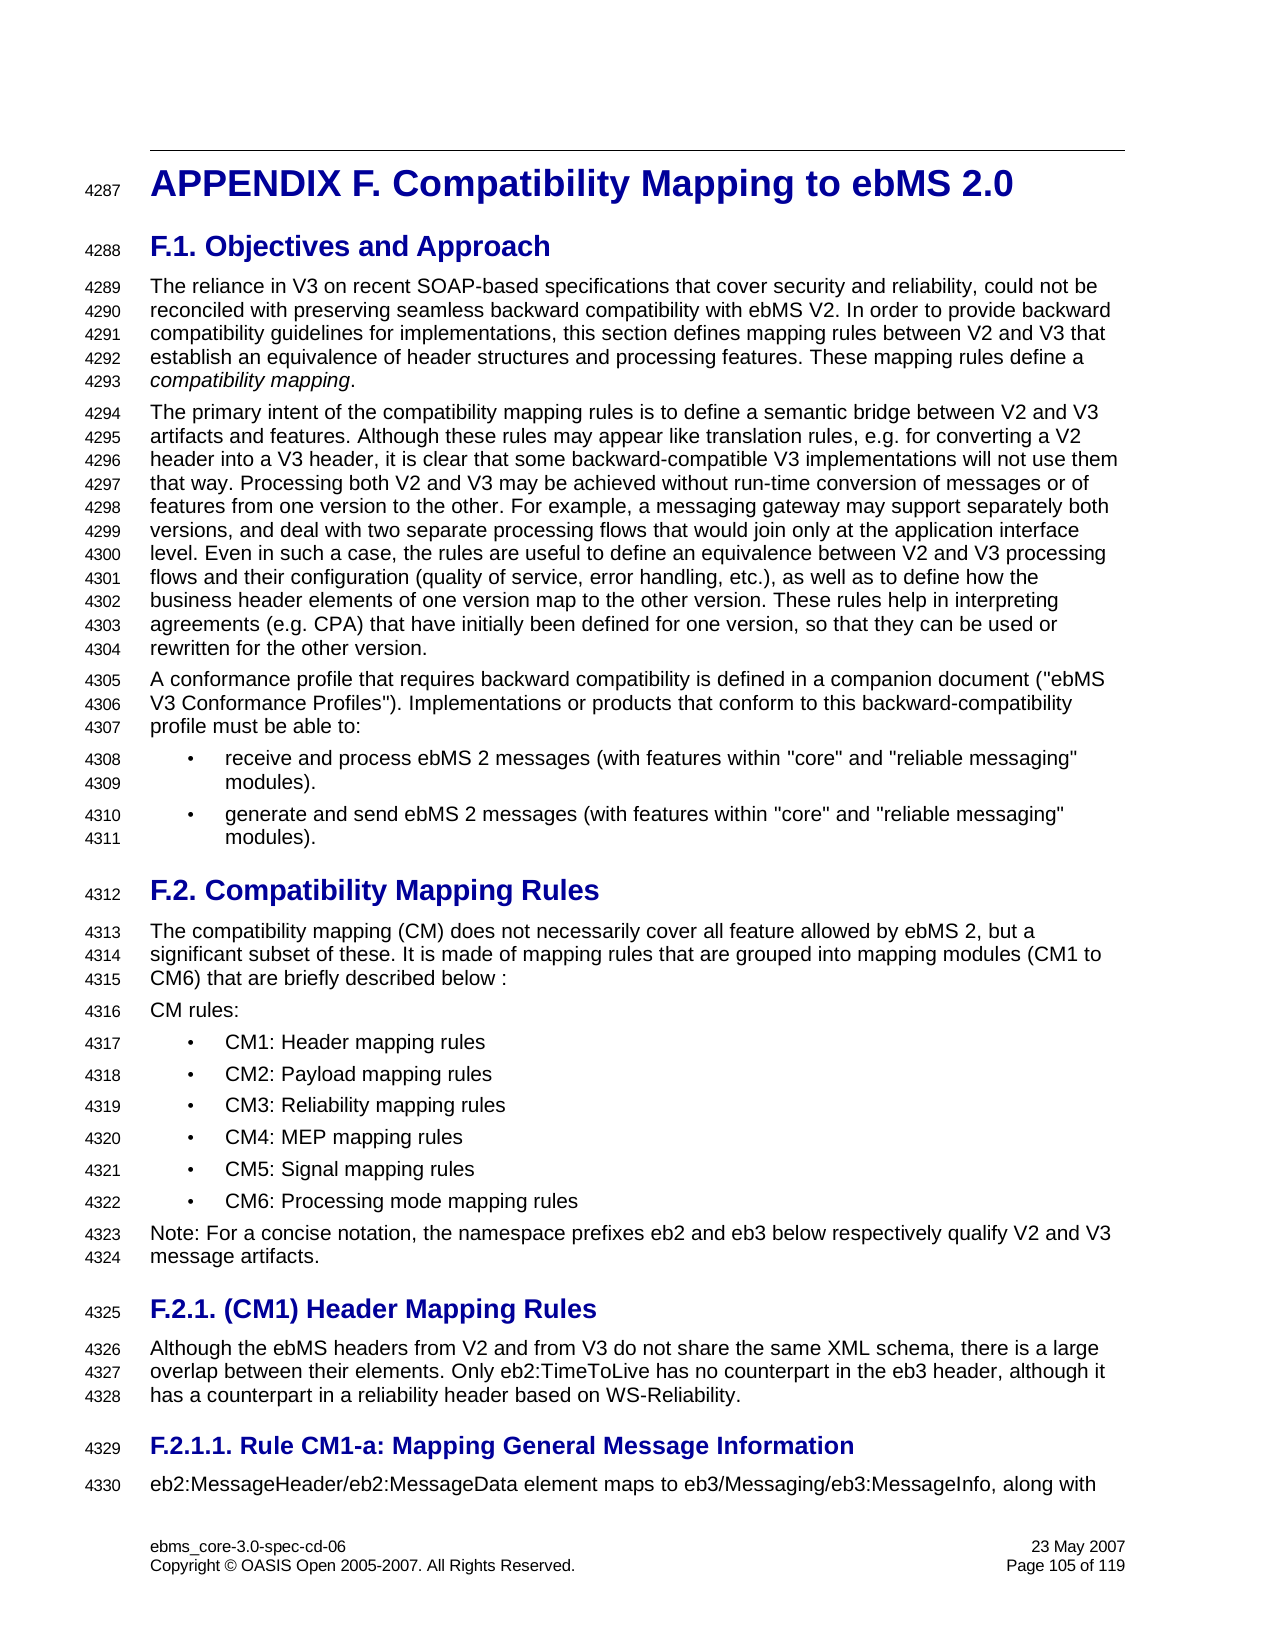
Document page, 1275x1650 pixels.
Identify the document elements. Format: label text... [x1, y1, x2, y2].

subtitle Compatibility Mapping Rules [150, 874, 1125, 907]
subtitle Compatibility Mapping to ebMS 2.0 [150, 151, 1125, 204]
text The reliance in V3 on recent SOAP-based specifications that cover security and reliability, could not be reconciled with preserving seamless backward compatibility with ebMS V2. In order to provide backward compatibility guidelines for implementations, this section defines mapping rules between V2 and V3 that establish an equivalence of header structures and processing features. These mapping rules define a compatibility mapping. [150, 274, 1125, 392]
list CM4: MEP mapping rules [187, 1126, 1125, 1149]
subtitle Rule CM1-a: Mapping General Message Information [150, 1432, 1125, 1460]
list CM6: Processing mode mapping rules [187, 1189, 1125, 1213]
text CM rules: [150, 998, 1125, 1022]
list CM1: Header mapping rules [187, 1030, 1125, 1054]
list CM3: Reliability mapping rules [187, 1094, 1125, 1117]
text The primary intent of the compatibility mapping rules is to define a semantic bridge between V2 and V3 artifacts and features. Although these rules may appear like translation rules, e.g. for converting a V2 header into a V3 header, it is clear that some backward-compatible V3 implementations will not use them that way. Processing both V2 and V3 may be achieved without run-time conversion of messages or of features from one version to the other. For example, a messaging gateway may support separately both versions, and deal with two separate processing flows that would join only at the application interface level. Even in such a case, the rules are useful to define an equivalence between V2 and V3 processing flows and their configuration (quality of service, error handling, etc.), as well as to define how the business header elements of one version map to the other version. These rules help in interpreting agreements (e.g. CPA) that have initially been defined for one version, so that they can be used or rewritten for the other version. [150, 401, 1125, 659]
text A conformance profile that requires backward compatibility is defined in a companion document ("ebMS V3 Conformance Profiles"). Implementations or products that conform to this backward-compatibility profile must be able to: [150, 668, 1125, 738]
text eb2:MessageHeader/eb2:MessageData element maps to eb3/Messaging/eb3:MessageInfo, along with [150, 1472, 1125, 1496]
subtitle Objectives and Approach [150, 229, 1125, 262]
list receive and process ebMS 2 messages (with features within "core" and "reliable messaging" modules). [187, 747, 1125, 794]
list CM2: Payload mapping rules [187, 1062, 1125, 1086]
subtitle (CM1) Header Mapping Rules [150, 1293, 1125, 1323]
list CM5: Signal mapping rules [187, 1158, 1125, 1181]
text Note: For a concise notation, the namespace prefixes eb2 and eb3 below respectively qualify V2 and V3 message artifacts. [150, 1221, 1125, 1268]
text Although the ebMS headers from V2 and from V3 do not share the same XML schema, there is a large overlap between their elements. Only eb2:TimeToLive has no counterpart in the eb3 header, although it has a counterpart in a reliability header based on WS-Reliability. [150, 1336, 1125, 1407]
list generate and send ebMS 2 messages (with features within "core" and "reliable messaging" modules). [187, 802, 1125, 849]
text The compatibility mapping (CM) does not necessarily cover all feature allowed by ebMS 2, but a significant subset of these. It is made of mapping rules that are grouped into mapping modules (CM1 to CM6) that are briefly described below : [150, 919, 1125, 990]
